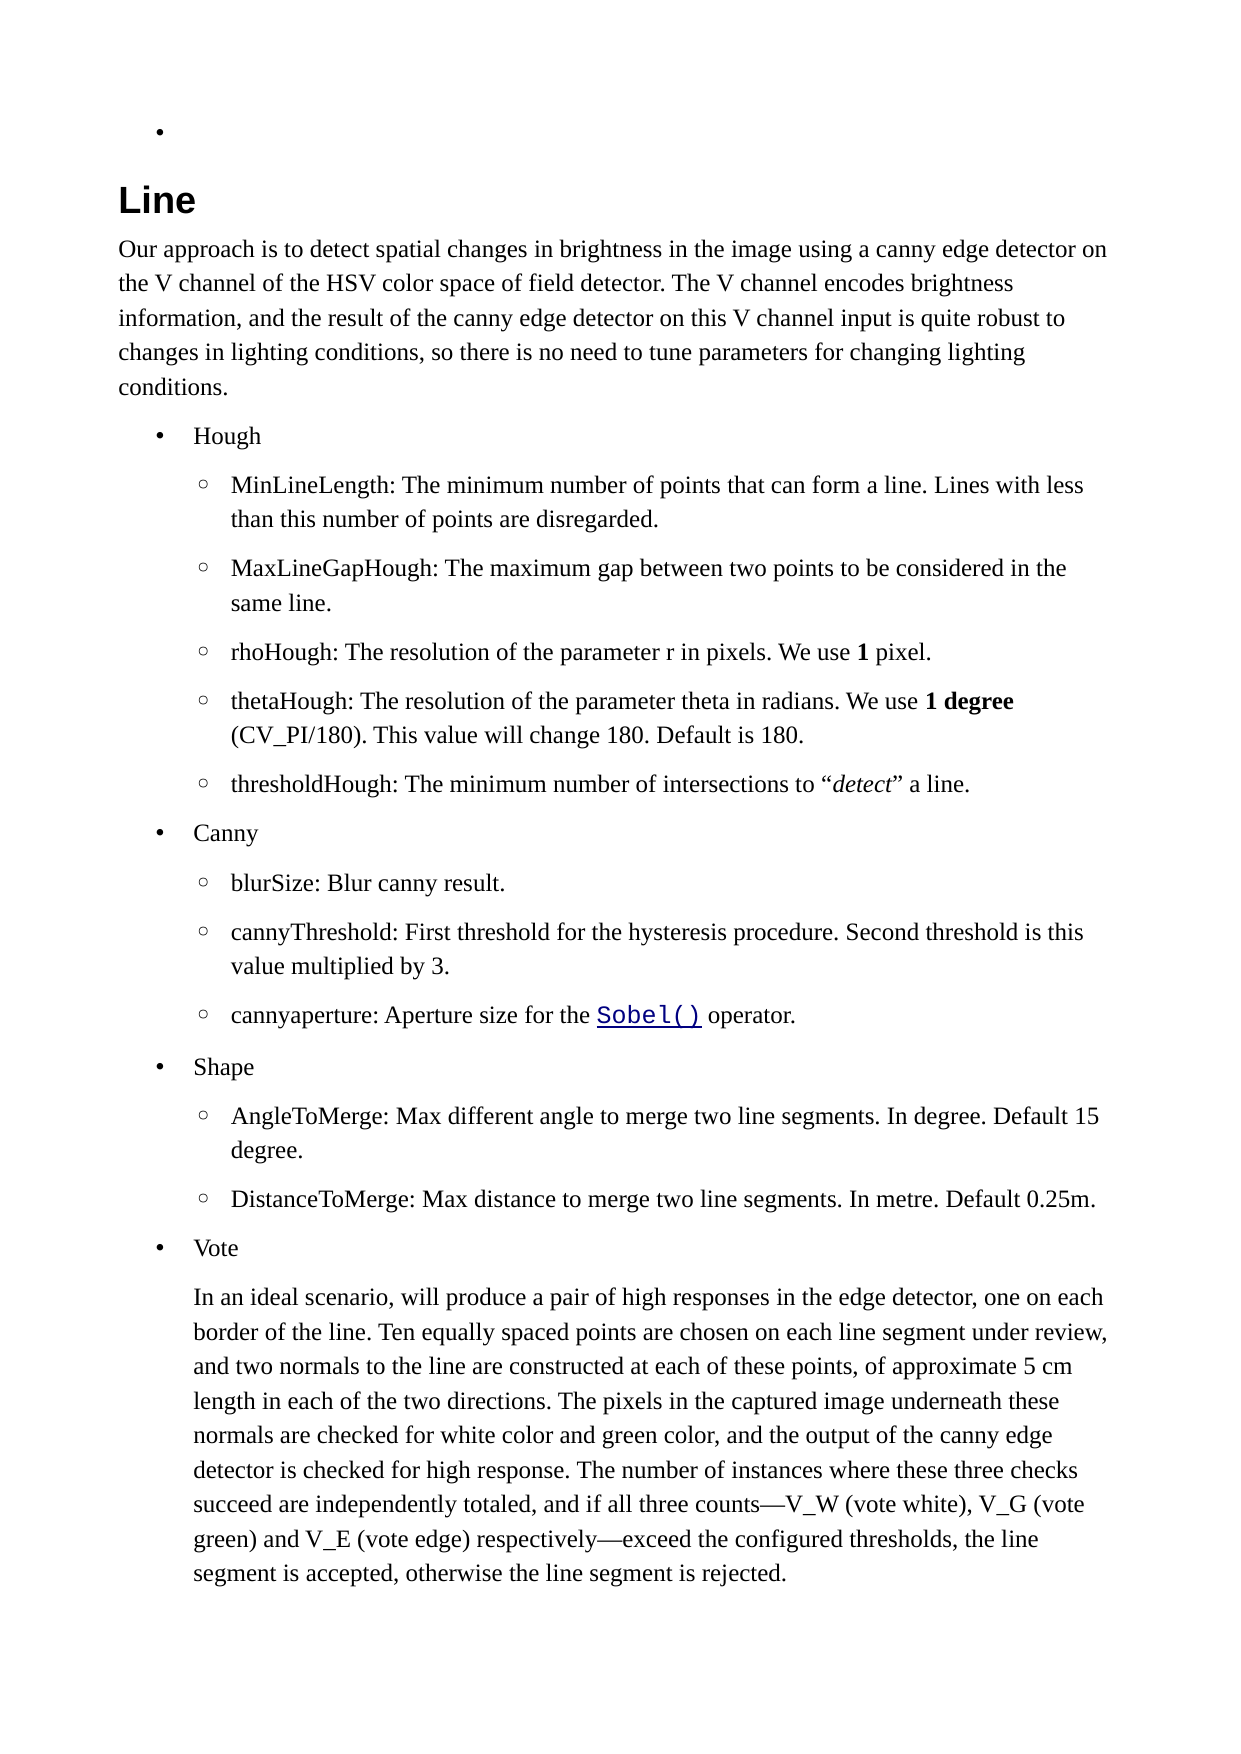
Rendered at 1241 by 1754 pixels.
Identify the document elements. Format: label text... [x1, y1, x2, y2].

list DistanceToMerge: Max distance to merge two line segments. In metre. Default 0.25m. [193, 1184, 1122, 1213]
list MinLineLength: The minimum number of points that can form a line. Lines with less than this number of points are disregarded. [193, 470, 1122, 533]
list In an ideal scenario, will produce a pair of high responses in the edge detector, one on each border of the line. Ten equally spaced points are chosen on each line segment under review, and two normals to the line are constructed at each of these points, of approximate 5 cm length in each of the two directions. The pixels in the captured image underneath these normals are checked for white color and green color, and the output of the canny edge detector is checked for high response. The number of instances where these three checks succeed are independently totaled, and if all three counts—V_W (vote white), V_G (vote green) and V_E (vote edge) respectively—exceed the configured thresholds, the line segment is accepted, otherwise the line segment is rejected. [156, 1282, 1122, 1587]
list blurSize: Blur canny result. [193, 868, 1122, 896]
list MaxLineGapHough: The maximum gap between two points to be considered in the same line. [193, 553, 1122, 617]
list Hough [156, 421, 1122, 449]
list cannyaperture: Aperture size for the Sobel() operator. [193, 1000, 1122, 1031]
list cannyThreshold: First threshold for the hysteresis procedure. Second threshold is this value multiplied by 3. [193, 917, 1122, 980]
list Canny [156, 818, 1122, 847]
list Vote [156, 1233, 1122, 1262]
list rhoHough: The resolution of the parameter r in pixels. We use 1 pixel. [193, 637, 1122, 666]
list thresholdHough: The minimum number of intersections to “detect” a line. [193, 769, 1122, 798]
text Our approach is to detect spatial changes in brightness in the image using a canny edge detector on the V channel of the HSV color space of field detector. The V channel encodes brightness information, and the result of the canny edge detector on this V channel input is quite robust to changes in lighting conditions, so there is no need to tune parameters for changing lighting conditions. [118, 234, 1122, 400]
list AngleToMerge: Max different angle to merge two line segments. In degree. Default 15 degree. [193, 1101, 1122, 1164]
list thetaHough: The resolution of the parameter theta in radians. We use 1 degree (CV_PI/180). This value will change 180. Default is 180. [193, 686, 1122, 749]
subtitle Line [118, 178, 1122, 221]
list Shape [156, 1052, 1122, 1081]
